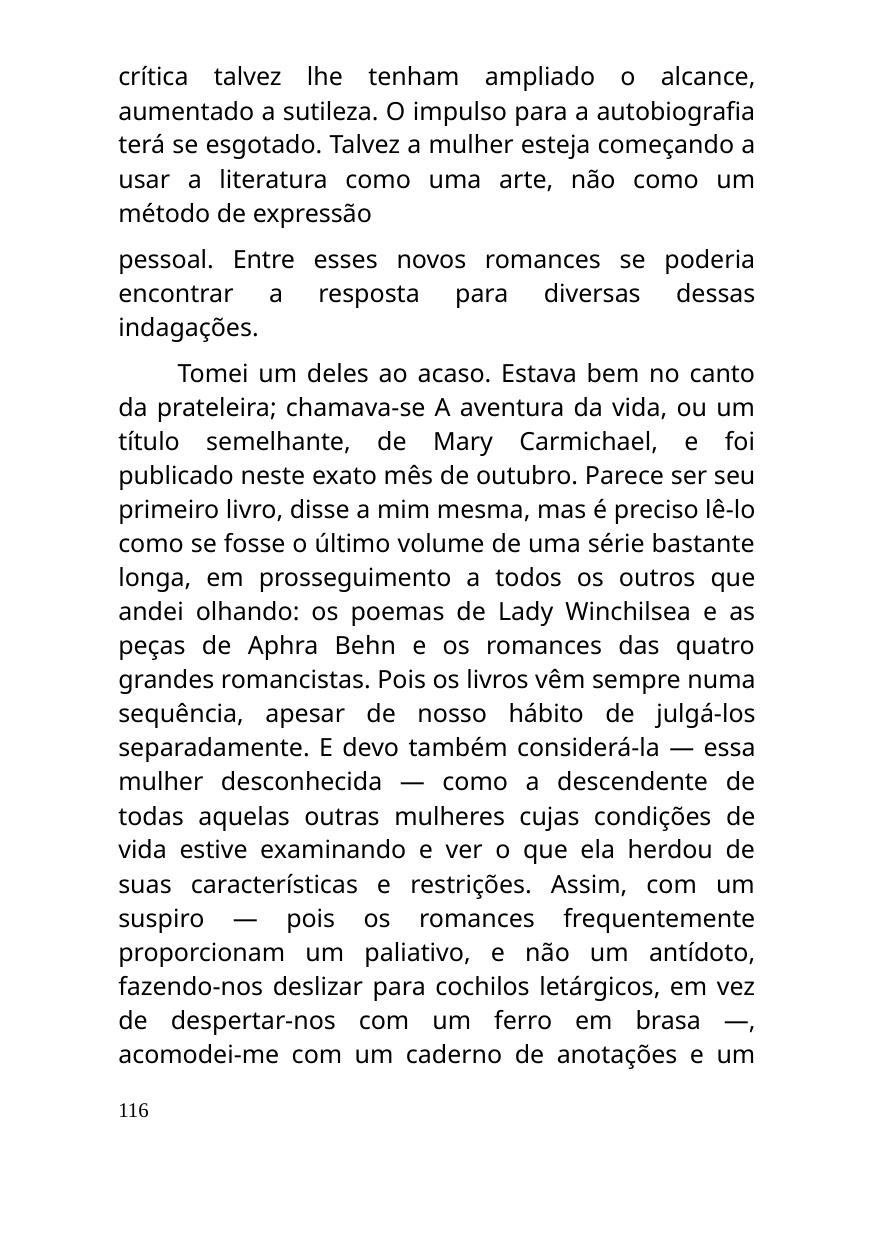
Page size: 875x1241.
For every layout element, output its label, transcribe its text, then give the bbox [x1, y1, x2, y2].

text Tomei um deles ao acaso. Estava bem no canto da prateleira; chamava-se A aventura da vida, ou um título semelhante, de Mary Carmichael, e foi publicado neste exato mês de outubro. Parece ser seu primeiro livro, disse a mim mesma, mas é preciso lê-lo como se fosse o último volume de uma série bastante longa, em prosseguimento a todos os outros que andei olhando: os poemas de Lady Winchilsea e as peças de Aphra Behn e os romances das quatro grandes romancistas. Pois os livros vêm sempre numa sequência, apesar de nosso hábito de julgá-los separadamente. E devo também considerá-la — essa mulher desconhecida — como a descendente de todas aquelas outras mulheres cujas condições de vida estive examinando e ver o que ela herdou de suas características e restrições. Assim, com um suspiro — pois os romances frequentemente proporcionam um paliativo, e não um antídoto, fazendo-nos deslizar para cochilos letárgicos, em vez de despertar-nos com um ferro em brasa —, acomodei-me com um caderno de anotações e um [118, 355, 756, 1071]
text crítica talvez lhe tenham ampliado o alcance, aumentado a sutileza. O impulso para a autobiografia terá se esgotado. Talvez a mulher esteja começando a usar a literatura como uma arte, não como um método de expressão [118, 59, 756, 229]
text pessoal. Entre esses novos romances se poderia encontrar a resposta para diversas dessas indagações. [118, 241, 756, 343]
